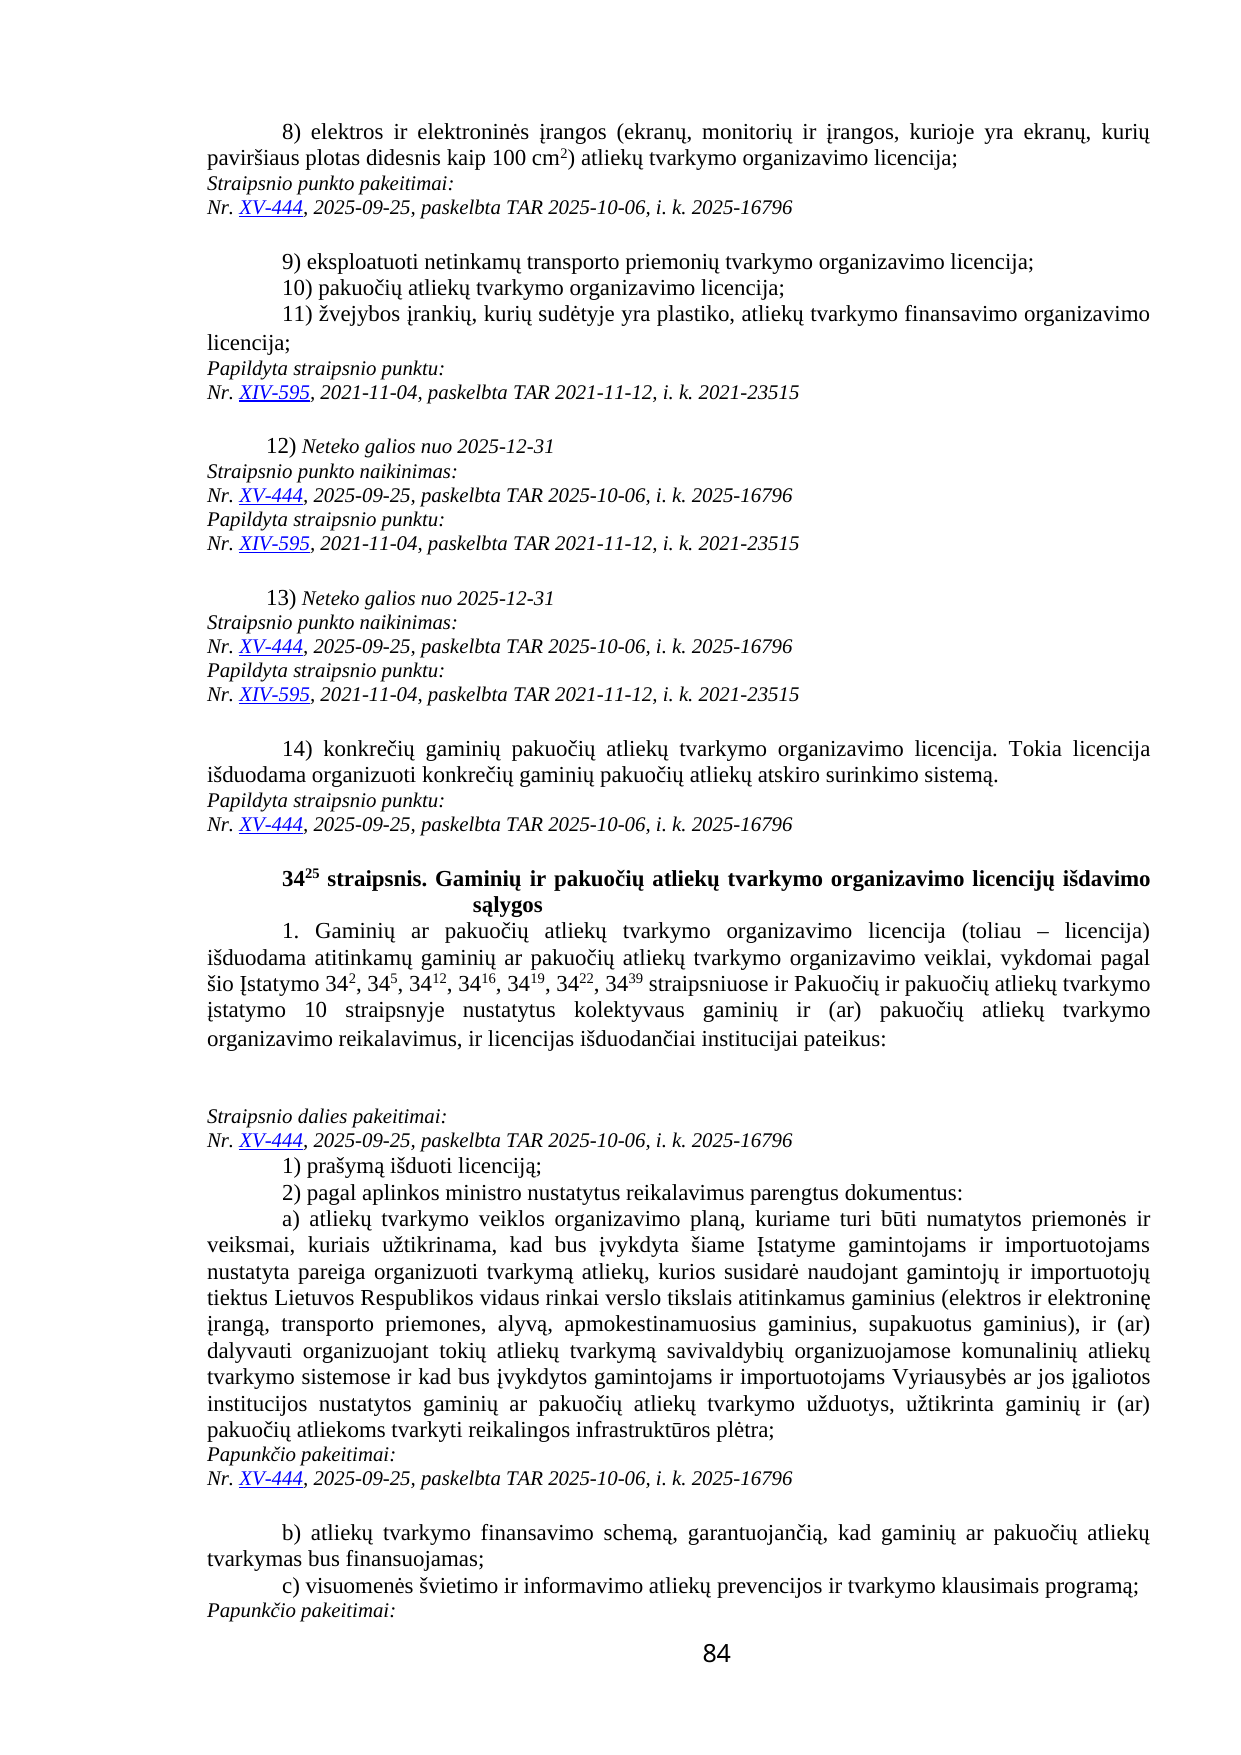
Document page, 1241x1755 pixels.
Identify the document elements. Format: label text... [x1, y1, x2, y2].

text Nr. XIV-595, 2021-11-04, paskelbta TAR 2021-11-12, i. k. 2021-23515 [207, 379, 1152, 404]
text Papunkčio pakeitimai: [207, 1598, 1152, 1622]
text Papildyta straipsnio punktu: [207, 356, 1152, 379]
text Nr. XIV-595, 2021-11-04, paskelbta TAR 2021-11-12, i. k. 2021-23515 [207, 682, 1152, 706]
text Nr. XV-444, 2025-09-25, paskelbta TAR 2025-10-06, i. k. 2025-16796 [207, 1128, 1152, 1152]
text 2) pagal aplinkos ministro nustatytus reikalavimus parengtus dokumentus: [207, 1179, 1152, 1205]
text 1. Gaminių ar pakuočių atliekų tvarkymo organizavimo licencija (toliau – licencija) išduodama atitinkamų gaminių ar pakuočių atliekų tvarkymo organizavimo veiklai, vykdomai pagal šio Įstatymo 342, 345, 3412, 3416, 3419, 3422, 3439 straipsniuose ir Pakuočių ir pakuočių atliekų tvarkymo įstatymo 10 straipsnyje nustatytus kolektyvaus gaminių ir (ar) pakuočių atliekų tvarkymo organizavimo reikalavimus, ir licencijas išduodančiai institucijai pateikus: [207, 917, 1152, 1052]
text Straipsnio punkto naikinimas: [207, 459, 1152, 483]
text a) atliekų tvarkymo veiklos organizavimo planą, kuriame turi būti numatytos priemonės ir veiksmai, kuriais užtikrinama, kad bus įvykdyta šiame Įstatyme gamintojams ir importuotojams nustatyta pareiga organizuoti tvarkymą atliekų, kurios susidarė naudojant gamintojų ir importuotojų tiektus Lietuvos Respublikos vidaus rinkai verslo tikslais atitinkamus gaminius (elektros ir elektroninę įrangą, transporto priemones, alyvą, apmokestinamuosius gaminius, supakuotus gaminius), ir (ar) dalyvauti organizuojant tokių atliekų tvarkymą savivaldybių organizuojamose komunalinių atliekų tvarkymo sistemose ir kad bus įvykdytos gamintojams ir importuotojams Vyriausybės ar jos įgaliotos institucijos nustatytos gaminių ar pakuočių atliekų tvarkymo užduotys, užtikrinta gaminių ir (ar) pakuočių atliekoms tvarkyti reikalingos infrastruktūros plėtra; [207, 1205, 1152, 1442]
text Papildyta straipsnio punktu: [207, 788, 1152, 812]
text b) atliekų tvarkymo finansavimo schemą, garantuojančią, kad gaminių ar pakuočių atliekų tvarkymas bus finansuojamas; [207, 1519, 1152, 1572]
text 13) Neteko galios nuo 2025-12-31 [207, 584, 1152, 610]
text Nr. XV-444, 2025-09-25, paskelbta TAR 2025-10-06, i. k. 2025-16796 [207, 812, 1152, 836]
text c) visuomenės švietimo ir informavimo atliekų prevencijos ir tvarkymo klausimais programą; [207, 1572, 1152, 1598]
text 8) elektros ir elektroninės įrangos (ekranų, monitorių ir įrangos, kurioje yra ekranų, kurių paviršiaus plotas didesnis kaip 100 cm2) atliekų tvarkymo organizavimo licencija; [207, 118, 1152, 171]
text Nr. XV-444, 2025-09-25, paskelbta TAR 2025-10-06, i. k. 2025-16796 [207, 483, 1152, 507]
text Papunkčio pakeitimai: [207, 1442, 1152, 1466]
text 11) žvejybos įrankių, kurių sudėtyje yra plastiko, atliekų tvarkymo finansavimo organizavimo licencija; [207, 300, 1152, 356]
text 12) Neteko galios nuo 2025-12-31 [207, 432, 1152, 459]
text Straipsnio punkto naikinimas: [207, 610, 1152, 634]
text Nr. XV-444, 2025-09-25, paskelbta TAR 2025-10-06, i. k. 2025-16796 [207, 634, 1152, 658]
text Nr. XV-444, 2025-09-25, paskelbta TAR 2025-10-06, i. k. 2025-16796 [207, 1466, 1152, 1490]
text Papildyta straipsnio punktu: [207, 658, 1152, 682]
text 1) prašymą išduoti licenciją; [207, 1152, 1152, 1179]
text 3425 straipsnis. Gaminių ir pakuočių atliekų tvarkymo organizavimo licencijų išdavimo sąlygos [282, 865, 1152, 917]
text 10) pakuočių atliekų tvarkymo organizavimo licencija; [207, 274, 1152, 300]
text Papildyta straipsnio punktu: [207, 507, 1152, 531]
text 14) konkrečių gaminių pakuočių atliekų tvarkymo organizavimo licencija. Tokia licencija išduodama organizuoti konkrečių gaminių pakuočių atliekų atskiro surinkimo sistemą. [207, 735, 1152, 788]
text Straipsnio dalies pakeitimai: [207, 1104, 1152, 1128]
text 9) eksploatuoti netinkamų transporto priemonių tvarkymo organizavimo licencija; [207, 248, 1152, 274]
text Nr. XIV-595, 2021-11-04, paskelbta TAR 2021-11-12, i. k. 2021-23515 [207, 531, 1152, 555]
text Straipsnio punkto pakeitimai: [207, 171, 1152, 195]
text Nr. XV-444, 2025-09-25, paskelbta TAR 2025-10-06, i. k. 2025-16796 [207, 195, 1152, 219]
